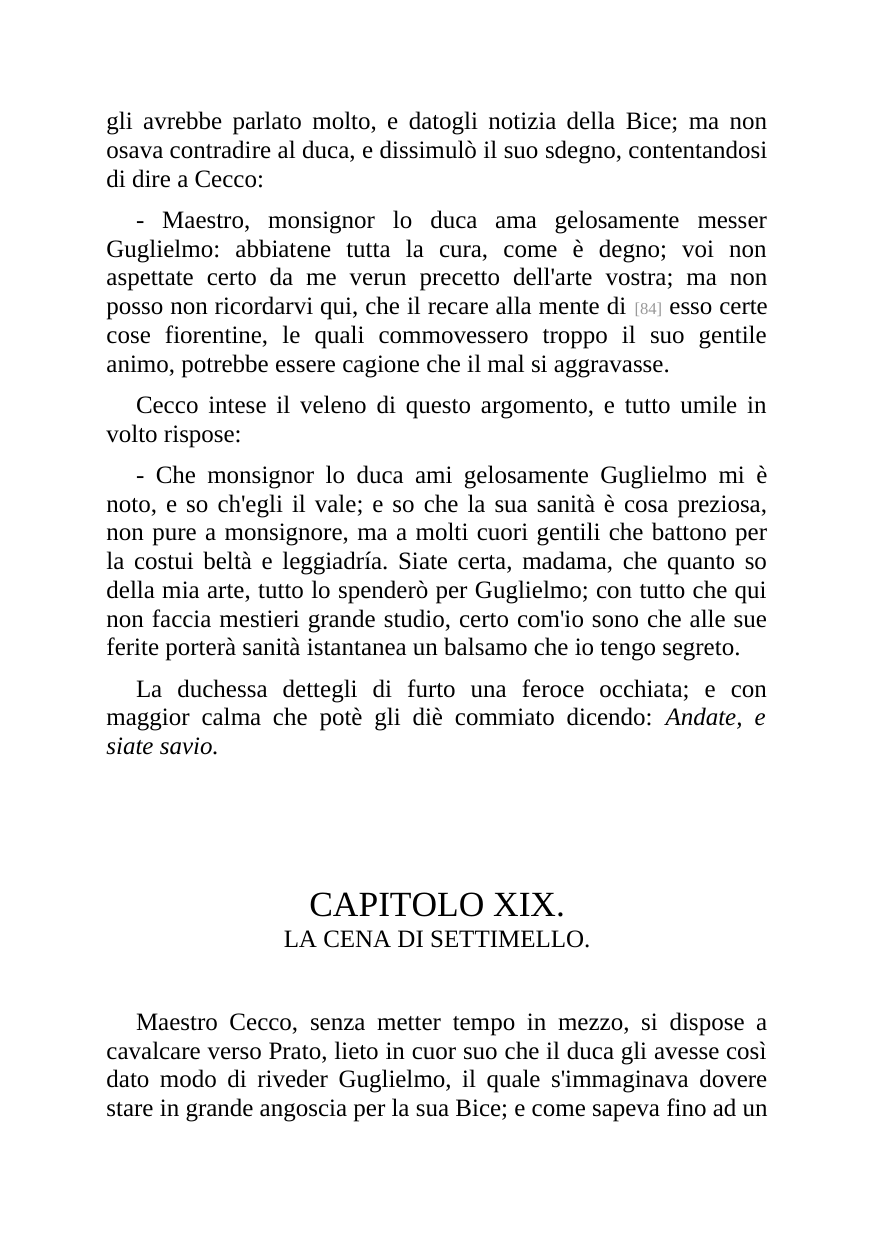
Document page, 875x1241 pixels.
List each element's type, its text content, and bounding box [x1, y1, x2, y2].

subtitle LA CENA DI SETTIMELLO. [106, 924, 768, 953]
text Maestro Cecco, senza metter tempo in mezzo, si dispose a cavalcare verso Prato, lieto in cuor suo che il duca gli avesse così dato modo di riveder Guglielmo, il quale s'immaginava dovere stare in grande angoscia per la sua Bice; e come sapeva fino ad un [106, 1007, 768, 1122]
text Cecco intese il veleno di questo argomento, e tutto umile in volto rispose: [106, 390, 768, 447]
text - Che monsignor lo duca ami gelosamente Guglielmo mi è noto, e so ch'egli il vale; e so che la sua sanità è cosa preziosa, non pure a monsignore, ma a molti cuori gentili che battono per la costui beltà e leggiadría. Siate certa, madama, che quanto so della mia arte, tutto lo spenderò per Guglielmo; con tutto che qui non faccia mestieri grande studio, certo com'io sono che alle sue ferite porterà sanità istantanea un balsamo che io tengo segreto. [106, 460, 768, 661]
subtitle CAPITOLO XIX. [106, 884, 768, 924]
text gli avrebbe parlato molto, e datogli notizia della Bice; ma non osava contradire al duca, e dissimulò il suo sdegno, contentandosi di dire a Cecco: [106, 106, 768, 192]
text - Maestro, monsignor lo duca ama gelosamente messer Guglielmo: abbiatene tutta la cura, come è degno; voi non aspettate certo da me verun precetto dell'arte vostra; ma non posso non ricordarvi qui, che il recare alla mente di [84] esso certe cose fiorentine, le quali commovessero troppo il suo gentile animo, potrebbe essere cagione che il mal si aggravasse. [106, 205, 768, 377]
text La duchessa dettegli di furto una feroce occhiata; e con maggior calma che potè gli diè commiato dicendo: Andate, e siate savio. [106, 674, 768, 760]
